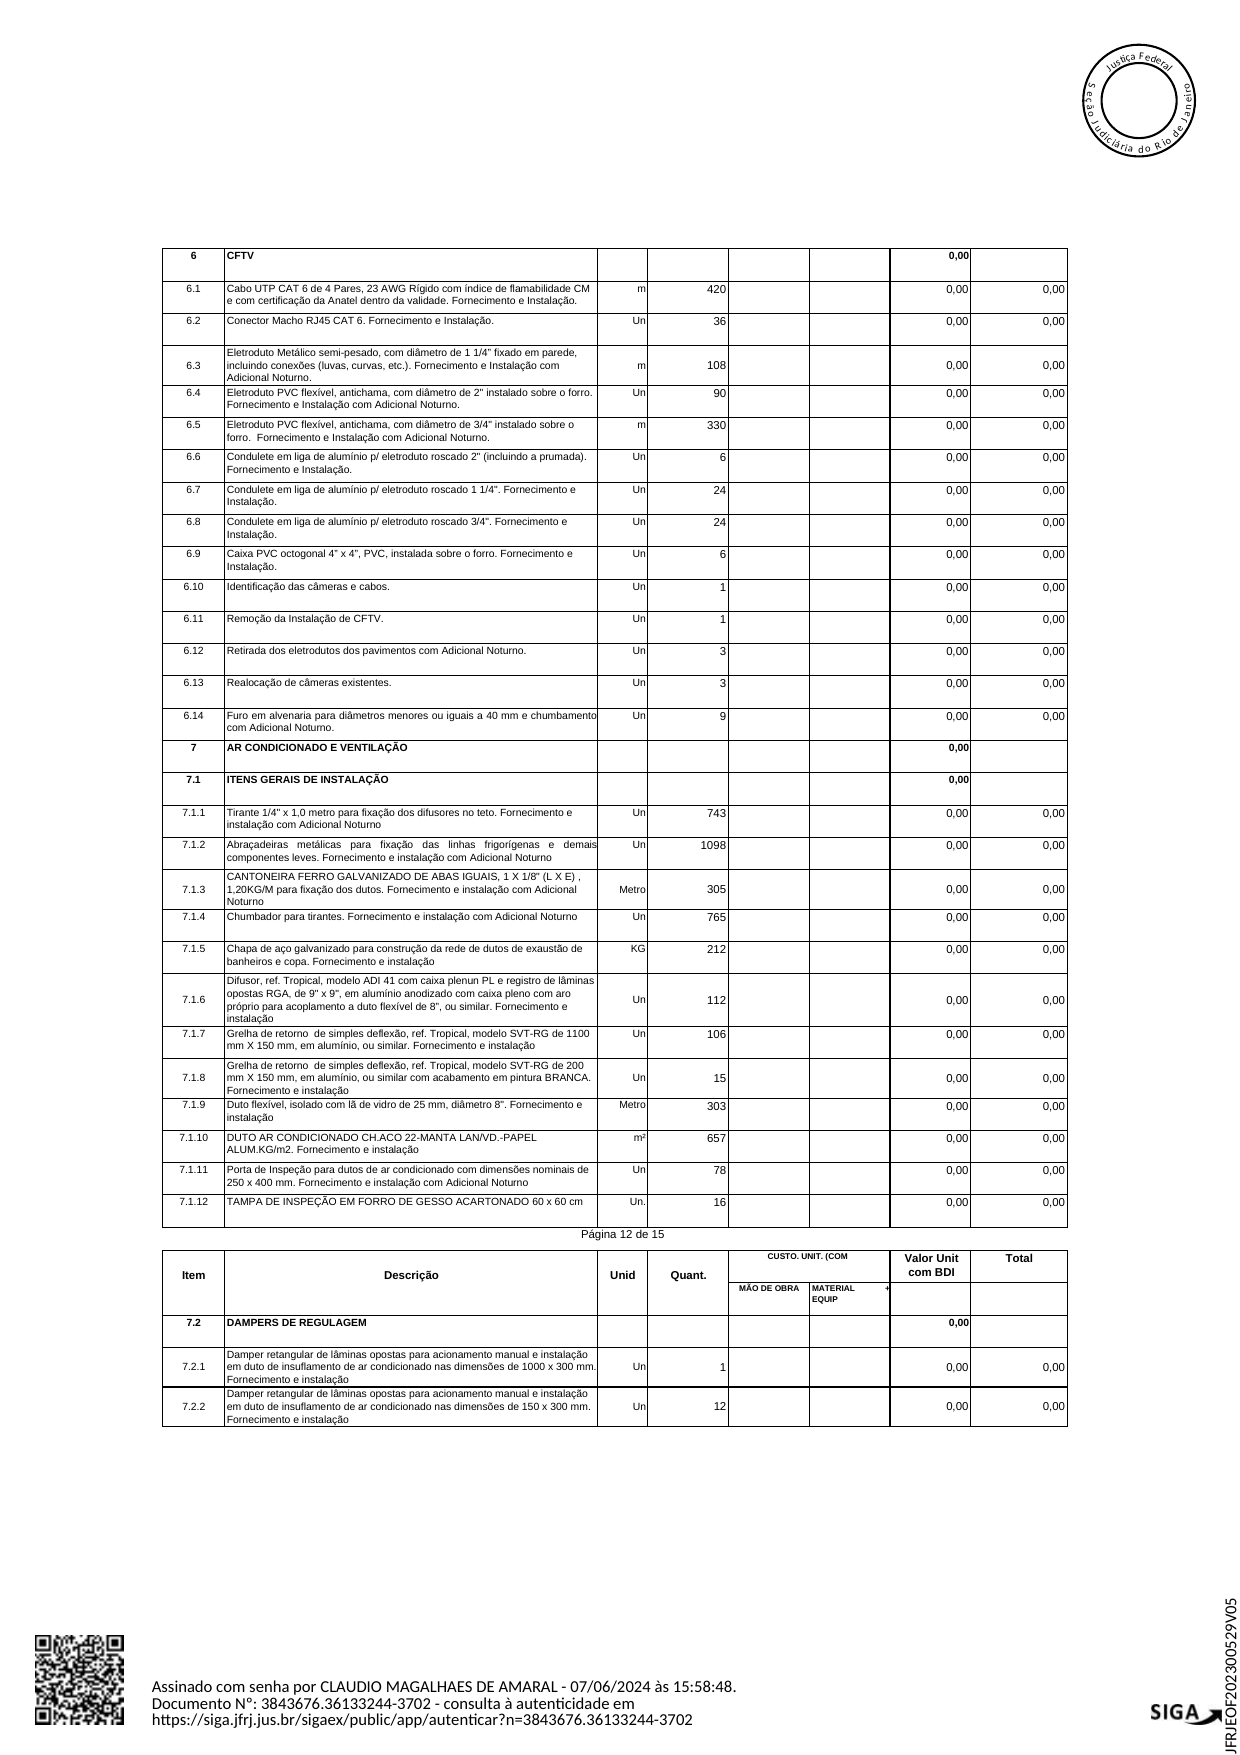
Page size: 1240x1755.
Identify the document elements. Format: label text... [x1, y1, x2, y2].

table_cell Un [598, 386, 647, 417]
table_cell 9 [648, 709, 728, 740]
table_cell [729, 838, 809, 869]
table_cell MÃO DE OBRA [729, 1283, 809, 1314]
table_cell 0,00 [891, 386, 970, 417]
table_cell 7.1.9 [163, 1099, 224, 1130]
table_header Descrição [225, 1251, 597, 1282]
table_cell Condulete em liga de alumínio p/ eletroduto roscado 2" (incluindo a prumada). Fornecimento e Instalação. [225, 450, 597, 482]
table_cell 743 [648, 806, 728, 837]
table_cell 0,00 [891, 1163, 970, 1194]
table_cell 0,00 [891, 1388, 970, 1426]
table_cell [810, 1195, 889, 1227]
table_cell [729, 942, 809, 973]
table_cell Condulete em liga de alumínio p/ eletroduto roscado 1 1/4". Fornecimento e Instalação. [225, 483, 597, 514]
table_cell 0,00 [971, 418, 1067, 449]
table_cell 0,00 [971, 386, 1067, 417]
table_cell [810, 910, 889, 941]
table_cell [810, 249, 889, 281]
table_cell 212 [648, 942, 728, 973]
table_cell 0,00 [891, 1027, 970, 1058]
table_cell 0,00 [891, 418, 970, 449]
table_cell Un [598, 450, 647, 482]
table_cell 0,00 [891, 942, 970, 973]
table_cell 303 [648, 1099, 728, 1130]
table_cell Furo em alvenaria para diâmetros menores ou iguais a 40 mm e chumbamento com Adicional Noturno. [225, 709, 597, 740]
table_cell 0,00 [891, 547, 970, 578]
table_cell MATERIAL + EQUIP [810, 1283, 889, 1314]
table_cell Eletroduto PVC flexível, antichama, com diâmetro de 2" instalado sobre o forro. Fornecimento e Instalação com Adicional Noturno. [225, 386, 597, 417]
table_cell [729, 418, 809, 449]
table_cell [598, 773, 647, 804]
table_cell [810, 1027, 889, 1058]
table_cell Un [598, 314, 647, 345]
table_cell 420 [648, 282, 728, 313]
table_cell 1 [648, 580, 728, 611]
table_cell 0,00 [891, 838, 970, 869]
table_cell 0,00 [891, 346, 970, 385]
table_cell [810, 612, 889, 643]
table_cell [598, 1316, 647, 1347]
table_header Quant. [648, 1251, 713, 1282]
table_cell 0,00 [971, 806, 1067, 837]
table_cell 1098 [648, 838, 728, 869]
table_cell 0,00 [971, 282, 1067, 313]
table_cell Damper retangular de lâminas opostas para acionamento manual e instalação em duto de insuflamento de ar condicionado nas dimensões de 150 x 300 mm. Fornecimento e instalação [225, 1388, 597, 1426]
table_cell 0,00 [891, 249, 970, 281]
table_cell [810, 282, 889, 313]
table_cell 7.1.2 [163, 838, 224, 869]
table_cell 1 [714, 1348, 728, 1386]
table_cell [971, 741, 1067, 772]
table_cell [648, 1348, 713, 1386]
table_cell [810, 1163, 889, 1194]
table_cell [810, 483, 889, 514]
table_cell [971, 1283, 1067, 1314]
table_cell 3 [648, 676, 728, 708]
table_cell 0,00 [891, 741, 970, 772]
table_cell 6.11 [163, 612, 224, 643]
table_cell 7.1.7 [163, 1027, 224, 1058]
table_cell 0,00 [891, 580, 970, 611]
table_cell 0,00 [971, 1027, 1067, 1058]
table_cell Un [598, 676, 647, 708]
table_cell 0,00 [971, 346, 1067, 385]
table_cell [810, 346, 889, 385]
table_cell 106 [648, 1027, 728, 1058]
table_cell Abraçadeiras metálicas para fixação das linhas frigorígenas e demais componentes leves. Fornecimento e instalação com Adicional Noturno [225, 838, 597, 869]
table_cell Un [598, 974, 647, 1026]
table_cell Un [598, 483, 647, 514]
table_cell [810, 515, 889, 546]
table_cell 7.1.8 [163, 1059, 224, 1097]
table_cell [729, 547, 809, 578]
table_cell 7.1.3 [163, 870, 224, 909]
table_cell [225, 1282, 597, 1314]
table_cell 0,00 [971, 1099, 1067, 1130]
table_cell Un [598, 644, 647, 675]
table_cell [810, 644, 889, 675]
table_header Unid [598, 1251, 647, 1282]
table_cell [729, 1316, 809, 1347]
table_cell 6.2 [163, 314, 224, 345]
table_cell Un [598, 709, 647, 740]
table_cell [729, 580, 809, 611]
table_cell 0,00 [971, 1163, 1067, 1194]
table_cell [729, 676, 809, 708]
table_cell [810, 741, 889, 772]
table_cell 24 [648, 515, 728, 546]
table_cell 3 [648, 644, 728, 675]
table_cell [729, 1099, 809, 1130]
table_cell 6.13 [163, 676, 224, 708]
table_cell 0,00 [971, 483, 1067, 514]
table_cell m [598, 282, 647, 313]
table_cell [810, 1099, 889, 1130]
table_header Item [163, 1251, 224, 1282]
table_cell 0,00 [891, 1195, 970, 1227]
table_cell 7.1.11 [163, 1163, 224, 1194]
table_cell 6.3 [163, 346, 224, 385]
table_cell m [598, 346, 647, 385]
table_cell 7.1.10 [163, 1131, 224, 1162]
table_cell [810, 1131, 889, 1162]
table_cell [729, 249, 809, 281]
table_cell [729, 314, 809, 345]
table_cell 90 [648, 386, 728, 417]
table_cell 7.2 [163, 1316, 224, 1347]
table_header CUSTO. UNIT. (COM [729, 1251, 889, 1282]
table_cell Grelha de retorno de simples deflexão, ref. Tropical, modelo SVT-RG de 200 mm X 150 mm, em alumínio, ou similar com acabamento em pintura BRANCA. Fornecimento e instalação [225, 1059, 597, 1097]
table_cell Cabo UTP CAT 6 de 4 Pares, 23 AWG Rígido com índice de flamabilidade CM e com certificação da Anatel dentro da validade. Fornecimento e Instalação. [225, 282, 597, 313]
table_cell Un [598, 515, 647, 546]
table_cell [714, 1282, 728, 1314]
table_cell Chumbador para tirantes. Fornecimento e instalação com Adicional Noturno [225, 910, 597, 941]
table_cell Un [598, 1059, 647, 1097]
table_cell [971, 1316, 1067, 1347]
table_cell 0,00 [971, 450, 1067, 482]
table_cell 0,00 [891, 644, 970, 675]
table_header Total [971, 1251, 1067, 1282]
table_cell [648, 1388, 713, 1426]
table_cell Eletroduto Metálico semi-pesado, com diâmetro de 1 1/4” fixado em parede, incluindo conexões (luvas, curvas, etc.). Fornecimento e Instalação com Adicional Noturno. [225, 346, 597, 385]
table_cell [648, 1316, 713, 1347]
table_cell 6.12 [163, 644, 224, 675]
table_cell Damper retangular de lâminas opostas para acionamento manual e instalação em duto de insuflamento de ar condicionado nas dimensões de 1000 x 300 mm. Fornecimento e instalação [225, 1348, 597, 1386]
table_cell [729, 612, 809, 643]
table_cell [729, 870, 809, 909]
table_cell Chapa de aço galvanizado para construção da rede de dutos de exaustão de banheiros e copa. Fornecimento e instalação [225, 942, 597, 973]
table_cell 6.10 [163, 580, 224, 611]
table_cell 7.1.12 [163, 1195, 224, 1227]
table_cell 6.4 [163, 386, 224, 417]
table_cell 0,00 [971, 910, 1067, 941]
table_cell Retirada dos eletrodutos dos pavimentos com Adicional Noturno. [225, 644, 597, 675]
table_cell Un [598, 1163, 647, 1194]
table_cell 0,00 [971, 676, 1067, 708]
table_cell 0,00 [891, 282, 970, 313]
table_cell 7.1.1 [163, 806, 224, 837]
table_cell 0,00 [891, 1099, 970, 1130]
table_cell [729, 806, 809, 837]
table_cell ITENS GERAIS DE INSTALAÇÃO [225, 773, 597, 804]
table_cell Difusor, ref. Tropical, modelo ADI 41 com caixa plenun PL e registro de lâminas opostas RGA, de 9" x 9", em alumínio anodizado com caixa pleno com aro próprio para acoplamento a duto flexível de 8”, ou similar. Fornecimento e instalação [225, 974, 597, 1026]
table_cell [810, 450, 889, 482]
table_cell [810, 314, 889, 345]
table_cell 657 [648, 1131, 728, 1162]
table_cell m² [598, 1131, 647, 1162]
table_cell Un [598, 1027, 647, 1058]
table_cell 6.5 [163, 418, 224, 449]
table_cell 0,00 [891, 1316, 970, 1347]
table_cell 6.8 [163, 515, 224, 546]
table_cell [598, 1282, 647, 1314]
table_cell 78 [648, 1163, 728, 1194]
table_cell 6.9 [163, 547, 224, 578]
table_cell Un [598, 910, 647, 941]
table_cell 108 [648, 346, 728, 385]
table_cell 0,00 [891, 676, 970, 708]
table_cell 0,00 [891, 483, 970, 514]
table_cell AR CONDICIONADO E VENTILAÇÃO [225, 741, 597, 772]
table_cell 0,00 [971, 709, 1067, 740]
table_cell [729, 515, 809, 546]
table_cell [810, 974, 889, 1026]
table_cell [714, 1316, 728, 1347]
table_cell Un. [598, 1195, 647, 1227]
table_cell 0,00 [891, 709, 970, 740]
table_cell [810, 418, 889, 449]
table_cell [729, 1163, 809, 1194]
table_cell [810, 676, 889, 708]
table_cell 0,00 [891, 450, 970, 482]
table_cell 16 [648, 1195, 728, 1227]
table_cell 0,00 [891, 1059, 970, 1097]
table_cell [729, 450, 809, 482]
table_cell Un [598, 838, 647, 869]
table_cell [729, 974, 809, 1026]
table_cell 7.2.2 [163, 1388, 224, 1426]
table_cell 0,00 [891, 1348, 970, 1386]
table_cell [729, 709, 809, 740]
table_cell 0,00 [971, 870, 1067, 909]
table_cell [598, 741, 647, 772]
table_cell Un [598, 1348, 647, 1386]
table_cell [810, 1316, 889, 1347]
table_cell 0,00 [971, 515, 1067, 546]
table_cell [648, 249, 728, 281]
table_cell TAMPA DE INSPEÇÃO EM FORRO DE GESSO ACARTONADO 60 x 60 cm [225, 1195, 597, 1227]
table_cell 12 [714, 1388, 728, 1426]
table_cell [729, 773, 809, 804]
table_cell 6 [648, 450, 728, 482]
table_cell [971, 249, 1067, 281]
table_cell [729, 346, 809, 385]
table_cell [810, 1348, 889, 1386]
table_cell 0,00 [891, 1131, 970, 1162]
table_cell 0,00 [891, 974, 970, 1026]
table_cell [648, 1282, 713, 1314]
table_cell [891, 1283, 970, 1314]
table_cell 0,00 [971, 644, 1067, 675]
table_cell Tirante 1/4" x 1,0 metro para fixação dos difusores no teto. Fornecimento e instalação com Adicional Noturno [225, 806, 597, 837]
table_cell [729, 1131, 809, 1162]
table_cell Porta de Inspeção para dutos de ar condicionado com dimensões nominais de 250 x 400 mm. Fornecimento e instalação com Adicional Noturno [225, 1163, 597, 1194]
table_cell 0,00 [971, 580, 1067, 611]
table_cell 0,00 [971, 838, 1067, 869]
table_cell [729, 483, 809, 514]
table_cell [648, 773, 728, 804]
table_cell [729, 1059, 809, 1097]
table_cell Un [598, 580, 647, 611]
table_cell [810, 838, 889, 869]
table_cell 112 [648, 974, 728, 1026]
table_cell 7.2.1 [163, 1348, 224, 1386]
table_cell [810, 1059, 889, 1097]
table_cell [810, 870, 889, 909]
table_cell [810, 942, 889, 973]
table_cell [163, 1282, 224, 1314]
table_cell [598, 249, 647, 281]
table_cell [810, 806, 889, 837]
table_cell Eletroduto PVC flexível, antichama, com diâmetro de 3/4" instalado sobre o forro. Fornecimento e Instalação com Adicional Noturno. [225, 418, 597, 449]
table_cell [810, 773, 889, 804]
table_cell Un [598, 806, 647, 837]
table_cell 1 [648, 612, 728, 643]
table_cell 7.1.5 [163, 942, 224, 973]
table_cell 0,00 [891, 314, 970, 345]
table_cell [810, 580, 889, 611]
table_cell 0,00 [971, 547, 1067, 578]
table_header [714, 1251, 728, 1282]
table_cell 765 [648, 910, 728, 941]
table_cell 0,00 [971, 1131, 1067, 1162]
table_cell DUTO AR CONDICIONADO CH.ACO 22-MANTA LAN/VD.-PAPEL ALUM.KG/m2. Fornecimento e instalação [225, 1131, 597, 1162]
table_cell CFTV [225, 249, 597, 281]
table_cell [810, 386, 889, 417]
table_cell [971, 773, 1067, 804]
table_cell Conector Macho RJ45 CAT 6. Fornecimento e Instalação. [225, 314, 597, 345]
table_cell 7.1.6 [163, 974, 224, 1026]
table_cell 15 [648, 1059, 728, 1097]
table_cell 36 [648, 314, 728, 345]
table_cell Un [598, 612, 647, 643]
table_cell 0,00 [971, 1348, 1067, 1386]
table_cell Identificação das câmeras e cabos. [225, 580, 597, 611]
table_cell Duto flexível, isolado com lã de vidro de 25 mm, diâmetro 8". Fornecimento e instalação [225, 1099, 597, 1130]
table_cell m [598, 418, 647, 449]
table_cell Grelha de retorno de simples deflexão, ref. Tropical, modelo SVT-RG de 1100 mm X 150 mm, em alumínio, ou similar. Fornecimento e instalação [225, 1027, 597, 1058]
table_cell [729, 1388, 809, 1426]
table_cell DAMPERS DE REGULAGEM [225, 1316, 597, 1347]
table_cell 0,00 [891, 612, 970, 643]
table_cell [648, 741, 728, 772]
table_cell KG [598, 942, 647, 973]
table_cell Realocação de câmeras existentes. [225, 676, 597, 708]
table_cell 6.7 [163, 483, 224, 514]
table_cell Un [598, 1388, 647, 1426]
table_cell [729, 1195, 809, 1227]
table_cell 6.14 [163, 709, 224, 740]
table_cell 7.1.4 [163, 910, 224, 941]
table_cell [729, 282, 809, 313]
table_cell 0,00 [971, 942, 1067, 973]
table_cell Condulete em liga de alumínio p/ eletroduto roscado 3/4". Fornecimento e Instalação. [225, 515, 597, 546]
table_cell 6.6 [163, 450, 224, 482]
table_cell [729, 1348, 809, 1386]
table_cell 0,00 [891, 773, 970, 804]
table_cell 6.1 [163, 282, 224, 313]
table_cell CANTONEIRA FERRO GALVANIZADO DE ABAS IGUAIS, 1 X 1/8" (L X E) , 1,20KG/M para fixação dos dutos. Fornecimento e instalação com Adicional Noturno [225, 870, 597, 909]
table_cell 0,00 [971, 314, 1067, 345]
table_cell [810, 547, 889, 578]
table_cell [729, 1027, 809, 1058]
table_header Valor Unit com BDI [891, 1251, 970, 1282]
table_cell Remoção da Instalação de CFTV. [225, 612, 597, 643]
table_cell [729, 386, 809, 417]
table_cell Un [598, 547, 647, 578]
table_cell 0,00 [971, 1388, 1067, 1426]
table_cell 7 [163, 741, 224, 772]
table_cell 0,00 [891, 910, 970, 941]
table_cell 7.1 [163, 773, 224, 804]
table_cell 0,00 [971, 612, 1067, 643]
table_cell Metro [598, 870, 647, 909]
table_cell [810, 1388, 889, 1426]
table_cell 330 [648, 418, 728, 449]
table_cell 0,00 [891, 870, 970, 909]
table_cell 0,00 [891, 515, 970, 546]
table_cell 6 [648, 547, 728, 578]
table_cell Metro [598, 1099, 647, 1130]
table_cell [810, 709, 889, 740]
table_cell [729, 644, 809, 675]
table_cell 6 [163, 249, 224, 281]
table_cell Caixa PVC octogonal 4” x 4”, PVC, instalada sobre o forro. Fornecimento e Instalação. [225, 547, 597, 578]
table_cell 0,00 [891, 806, 970, 837]
table_cell 0,00 [971, 1195, 1067, 1227]
table_cell 0,00 [971, 1059, 1067, 1097]
table_cell 24 [648, 483, 728, 514]
table_cell [729, 910, 809, 941]
table_cell 0,00 [971, 974, 1067, 1026]
table_cell [729, 741, 809, 772]
text Página 12 de 15 [581, 1228, 1068, 1241]
table_cell 305 [648, 870, 728, 909]
